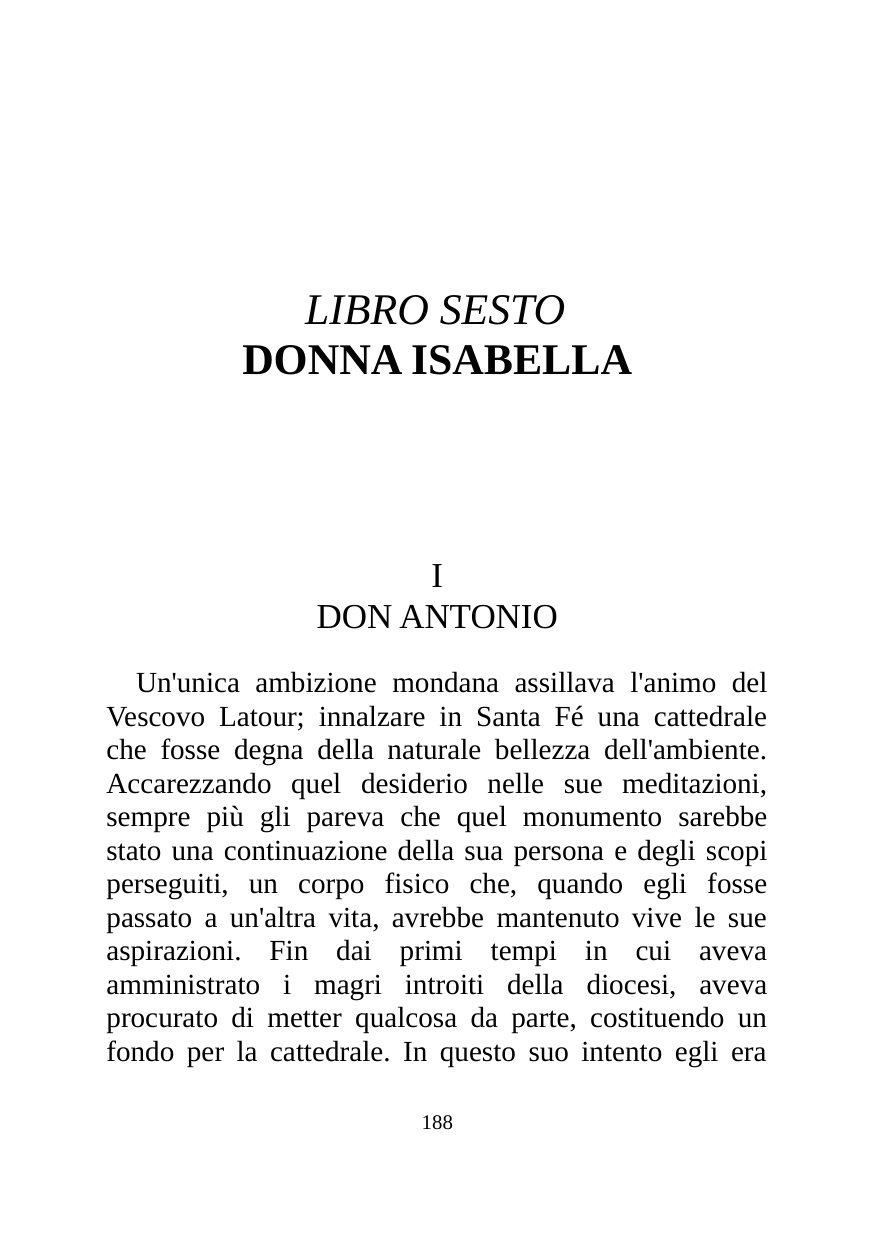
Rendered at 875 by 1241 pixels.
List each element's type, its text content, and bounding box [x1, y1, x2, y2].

text Un'unica ambizione mondana assillava l'animo del Vescovo Latour; innalzare in Santa Fé una cattedrale che fosse degna della naturale bellezza dell'ambiente. Accarezzando quel desiderio nelle sue meditazioni, sempre più gli pareva che quel monumento sarebbe stato una continuazione della sua persona e degli scopi perseguiti, un corpo fisico che, quando egli fosse passato a un'altra vita, avrebbe mantenuto vive le sue aspirazioni. Fin dai primi tempi in cui aveva amministrato i magri introiti della diocesi, aveva procurato di metter qualcosa da parte, costituendo un fondo per la cattedrale. In questo suo intento egli era [106, 665, 768, 1068]
subtitle LIBRO SESTO DONNA ISABELLA [106, 283, 768, 384]
subtitle I DON ANTONIO [106, 555, 768, 636]
